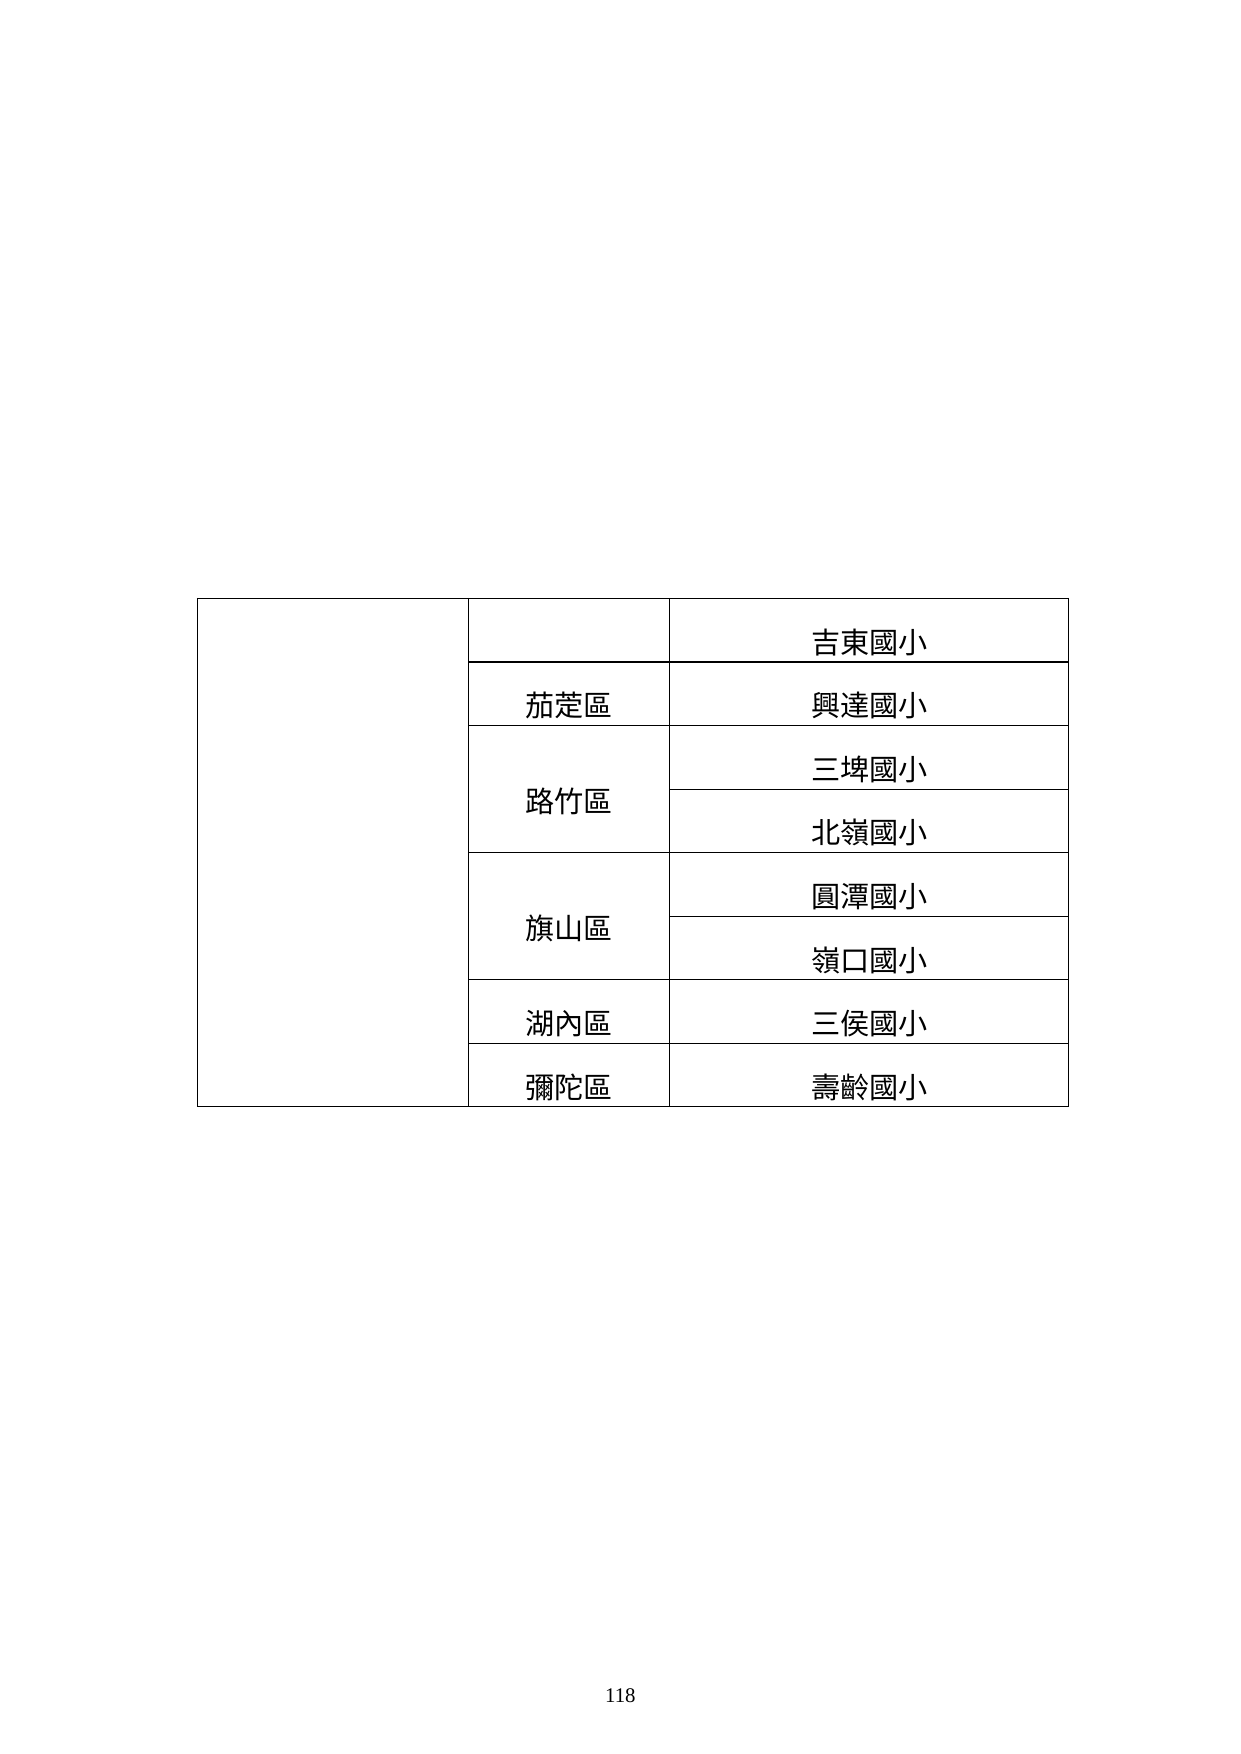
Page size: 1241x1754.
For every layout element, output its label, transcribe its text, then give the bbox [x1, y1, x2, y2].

table_cell 興達國小 [670, 663, 1068, 725]
table_cell 三埤國小 [670, 726, 1068, 788]
table_cell [469, 599, 669, 661]
table_cell 壽齡國小 [670, 1044, 1068, 1106]
table_cell 湖內區 [469, 980, 669, 1043]
table_cell 茄萣區 [469, 663, 669, 725]
table_cell [198, 599, 468, 1106]
table_cell 路竹區 [469, 726, 669, 852]
table_cell 彌陀區 [469, 1044, 669, 1106]
table_cell 北嶺國小 [670, 790, 1068, 852]
table_cell 三侯國小 [670, 980, 1068, 1043]
table_cell 吉東國小 [670, 599, 1068, 661]
table_cell 旗山區 [469, 853, 669, 979]
table_cell 圓潭國小 [670, 853, 1068, 916]
table_cell 嶺口國小 [670, 917, 1068, 979]
